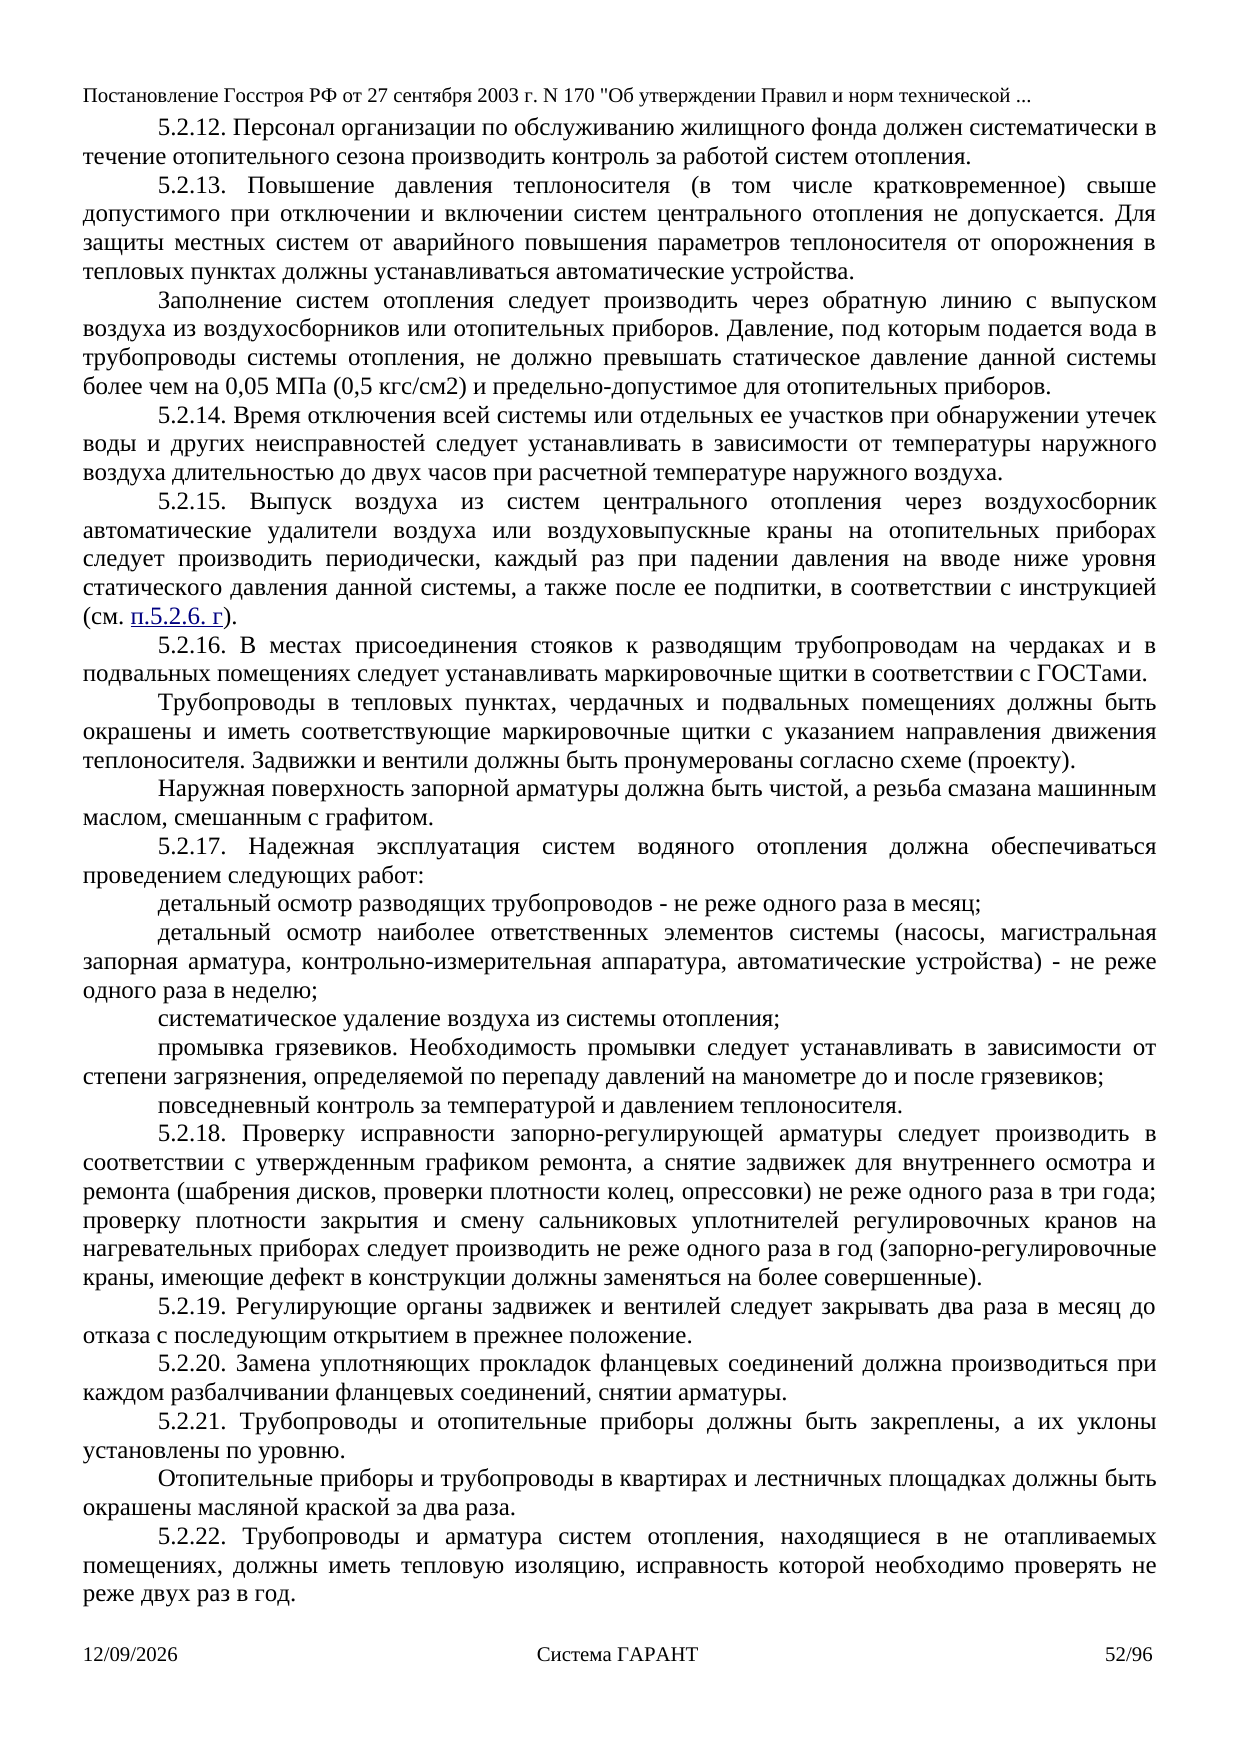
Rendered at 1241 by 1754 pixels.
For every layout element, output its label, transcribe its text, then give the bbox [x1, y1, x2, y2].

text Трубопроводы в тепловых пунктах, чердачных и подвальных помещениях должны быть окрашены и иметь соответствующие маркировочные щитки с указанием направления движения теплоносителя. Задвижки и вентили должны быть пронумерованы согласно схеме (проекту). [83, 687, 1157, 773]
text повседневный контроль за температурой и давлением теплоносителя. [83, 1090, 1157, 1118]
text 5.2.16. В местах присоединения стояков к разводящим трубопроводам на чердаках и в подвальных помещениях следует устанавливать маркировочные щитки в соответствии с ГОСТами. [83, 630, 1157, 687]
text 5.2.12. Персонал организации по обслуживанию жилищного фонда должен систематически в течение отопительного сезона производить контроль за работой систем отопления. [83, 112, 1157, 170]
text Наружная поверхность запорной арматуры должна быть чистой, а резьба смазана машинным маслом, смешанным с графитом. [83, 773, 1157, 831]
text 5.2.15. Выпуск воздуха из систем центрального отопления через воздухосборник автоматические удалители воздуха или воздуховыпускные краны на отопительных приборах следует производить периодически, каждый раз при падении давления на вводе ниже уровня статического давления данной системы, а также после ее подпитки, в соответствии с инструкцией (см. п.5.2.6. г). [83, 486, 1157, 630]
text 5.2.21. Трубопроводы и отопительные приборы должны быть закреплены, а их уклоны установлены по уровню. [83, 1406, 1157, 1463]
text 5.2.19. Регулирующие органы задвижек и вентилей следует закрывать два раза в месяц до отказа с последующим открытием в прежнее положение. [83, 1291, 1157, 1348]
text 5.2.18. Проверку исправности запорно-регулирующей арматуры следует производить в соответствии с утвержденным графиком ремонта, а снятие задвижек для внутреннего осмотра и ремонта (шабрения дисков, проверки плотности колец, опрессовки) не реже одного раза в три года; проверку плотности закрытия и смену сальниковых уплотнителей регулировочных кранов на нагревательных приборах следует производить не реже одного раза в год (запорно-регулировочные краны, имеющие дефект в конструкции должны заменяться на более совершенные). [83, 1118, 1157, 1291]
text 5.2.13. Повышение давления теплоносителя (в том числе кратковременное) свыше допустимого при отключении и включении систем центрального отопления не допускается. Для защиты местных систем от аварийного повышения параметров теплоносителя от опорожнения в тепловых пунктах должны устанавливаться автоматические устройства. [83, 170, 1157, 285]
text 5.2.17. Надежная эксплуатация систем водяного отопления должна обеспечиваться проведением следующих работ: [83, 831, 1157, 888]
text 5.2.22. Трубопроводы и арматура систем отопления, находящиеся в не отапливаемых помещениях, должны иметь тепловую изоляцию, исправность которой необходимо проверять не реже двух раз в год. [83, 1521, 1157, 1607]
text Отопительные приборы и трубопроводы в квартирах и лестничных площадках должны быть окрашены масляной краской за два раза. [83, 1463, 1157, 1521]
text 5.2.14. Время отключения всей системы или отдельных ее участков при обнаружении утечек воды и других неисправностей следует устанавливать в зависимости от температуры наружного воздуха длительностью до двух часов при расчетной температуре наружного воздуха. [83, 400, 1157, 486]
text систематическое удаление воздуха из системы отопления; [83, 1003, 1157, 1032]
text детальный осмотр наиболее ответственных элементов системы (насосы, магистральная запорная арматура, контрольно-измерительная аппаратура, автоматические устройства) - не реже одного раза в неделю; [83, 917, 1157, 1003]
text детальный осмотр разводящих трубопроводов - не реже одного раза в месяц; [83, 888, 1157, 917]
text промывка грязевиков. Необходимость промывки следует устанавливать в зависимости от степени загрязнения, определяемой по перепаду давлений на манометре до и после грязевиков; [83, 1032, 1157, 1090]
text Заполнение систем отопления следует производить через обратную линию с выпуском воздуха из воздухосборников или отопительных приборов. Давление, под которым подается вода в трубопроводы системы отопления, не должно превышать статическое давление данной системы более чем на 0,05 МПа (0,5 кгс/см2) и предельно-допустимое для отопительных приборов. [83, 285, 1157, 400]
text 5.2.20. Замена уплотняющих прокладок фланцевых соединений должна производиться при каждом разбалчивании фланцевых соединений, снятии арматуры. [83, 1348, 1157, 1406]
